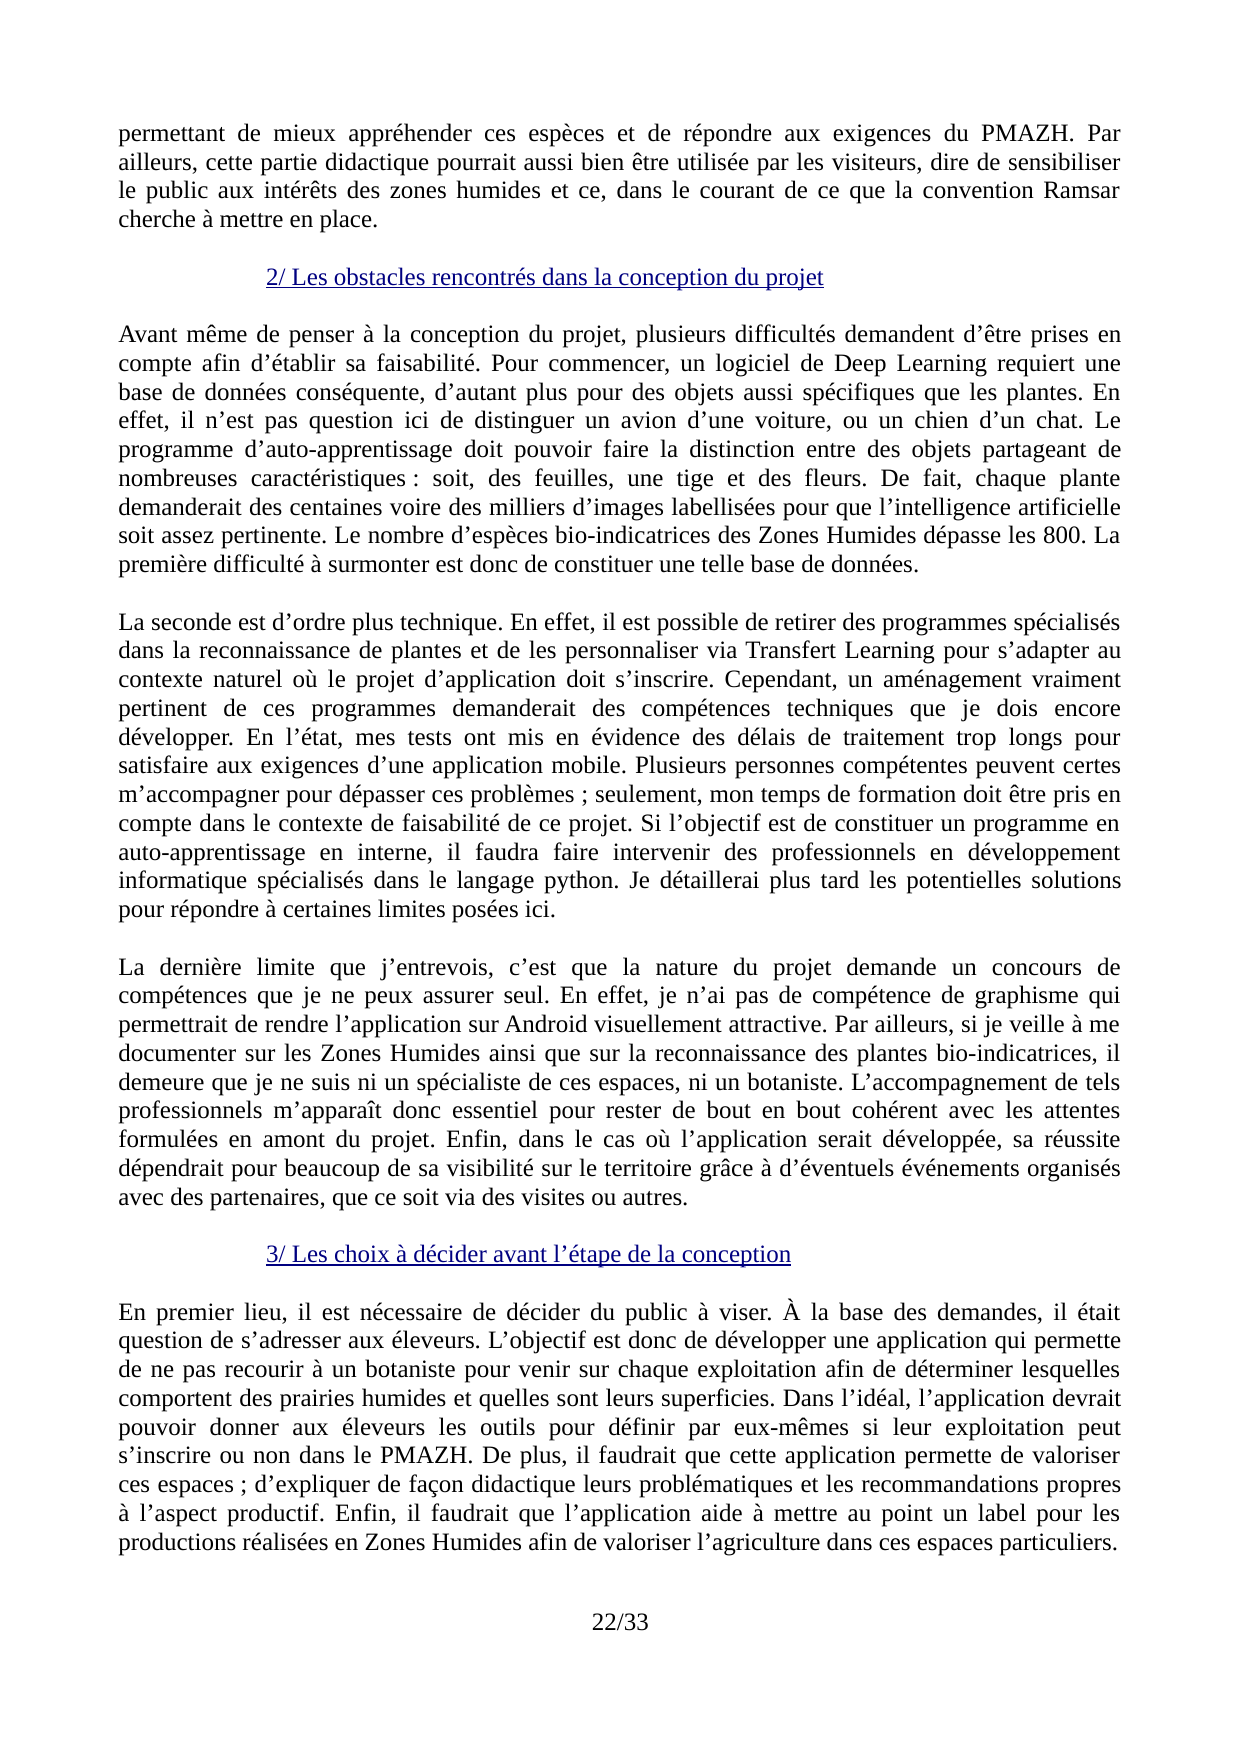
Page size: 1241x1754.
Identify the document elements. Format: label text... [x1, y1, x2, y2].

text En premier lieu, il est nécessaire de décider du public à viser. À la base des demandes, il était question de s’adresser aux éleveurs. L’objectif est donc de développer une application qui permette de ne pas recourir à un botaniste pour venir sur chaque exploitation afin de déterminer lesquelles comportent des prairies humides et quelles sont leurs superficies. Dans l’idéal, l’application devrait pouvoir donner aux éleveurs les outils pour définir par eux-mêmes si leur exploitation peut s’inscrire ou non dans le PMAZH. De plus, il faudrait que cette application permette de valoriser ces espaces ; d’expliquer de façon didactique leurs problématiques et les recommandations propres à l’aspect productif. Enfin, il faudrait que l’application aide à mettre au point un label pour les productions réalisées en Zones Humides afin de valoriser l’agriculture dans ces espaces particuliers. [118, 1297, 1122, 1556]
text La seconde est d’ordre plus technique. En effet, il est possible de retirer des programmes spécialisés dans la reconnaissance de plantes et de les personnaliser via Transfert Learning pour s’adapter au contexte naturel où le projet d’application doit s’inscrire. Cependant, un aménagement vraiment pertinent de ces programmes demanderait des compétences techniques que je dois encore développer. En l’état, mes tests ont mis en évidence des délais de traitement trop longs pour satisfaire aux exigences d’une application mobile. Plusieurs personnes compétentes peuvent certes m’accompagner pour dépasser ces problèmes ; seulement, mon temps de formation doit être pris en compte dans le contexte de faisabilité de ce projet. Si l’objectif est de constituer un programme en auto-apprentissage en interne, il faudra faire intervenir des professionnels en développement informatique spécialisés dans le langage python. Je détaillerai plus tard les potentielles solutions pour répondre à certaines limites posées ici. [118, 607, 1122, 923]
text La dernière limite que j’entrevois, c’est que la nature du projet demande un concours de compétences que je ne peux assurer seul. En effet, je n’ai pas de compétence de graphisme qui permettrait de rendre l’application sur Android visuellement attractive. Par ailleurs, si je veille à me documenter sur les Zones Humides ainsi que sur la reconnaissance des plantes bio-indicatrices, il demeure que je ne suis ni un spécialiste de ces espaces, ni un botaniste. L’accompagnement de tels professionnels m’apparaît donc essentiel pour rester de bout en bout cohérent avec les attentes formulées en amont du projet. Enfin, dans le cas où l’application serait développée, sa réussite dépendrait pour beaucoup de sa visibilité sur le territoire grâce à d’éventuels événements organisés avec des partenaires, que ce soit via des visites ou autres. [118, 952, 1122, 1211]
text 3/ Les choix à décider avant l’étape de la conception [118, 1239, 1122, 1268]
text permettant de mieux appréhender ces espèces et de répondre aux exigences du PMAZH. Par ailleurs, cette partie didactique pourrait aussi bien être utilisée par les visiteurs, dire de sensibiliser le public aux intérêts des zones humides et ce, dans le courant de ce que la convention Ramsar cherche à mettre en place. [118, 118, 1122, 233]
text Avant même de penser à la conception du projet, plusieurs difficultés demandent d’être prises en compte afin d’établir sa faisabilité. Pour commencer, un logiciel de Deep Learning requiert une base de données conséquente, d’autant plus pour des objets aussi spécifiques que les plantes. En effet, il n’est pas question ici de distinguer un avion d’une voiture, ou un chien d’un chat. Le programme d’auto-apprentissage doit pouvoir faire la distinction entre des objets partageant de nombreuses caractéristiques : soit, des feuilles, une tige et des fleurs. De fait, chaque plante demanderait des centaines voire des milliers d’images labellisées pour que l’intelligence artificielle soit assez pertinente. Le nombre d’espèces bio-indicatrices des Zones Humides dépasse les 800. La première difficulté à surmonter est donc de constituer une telle base de données. [118, 319, 1122, 578]
text 2/ Les obstacles rencontrés dans la conception du projet [118, 262, 1122, 291]
